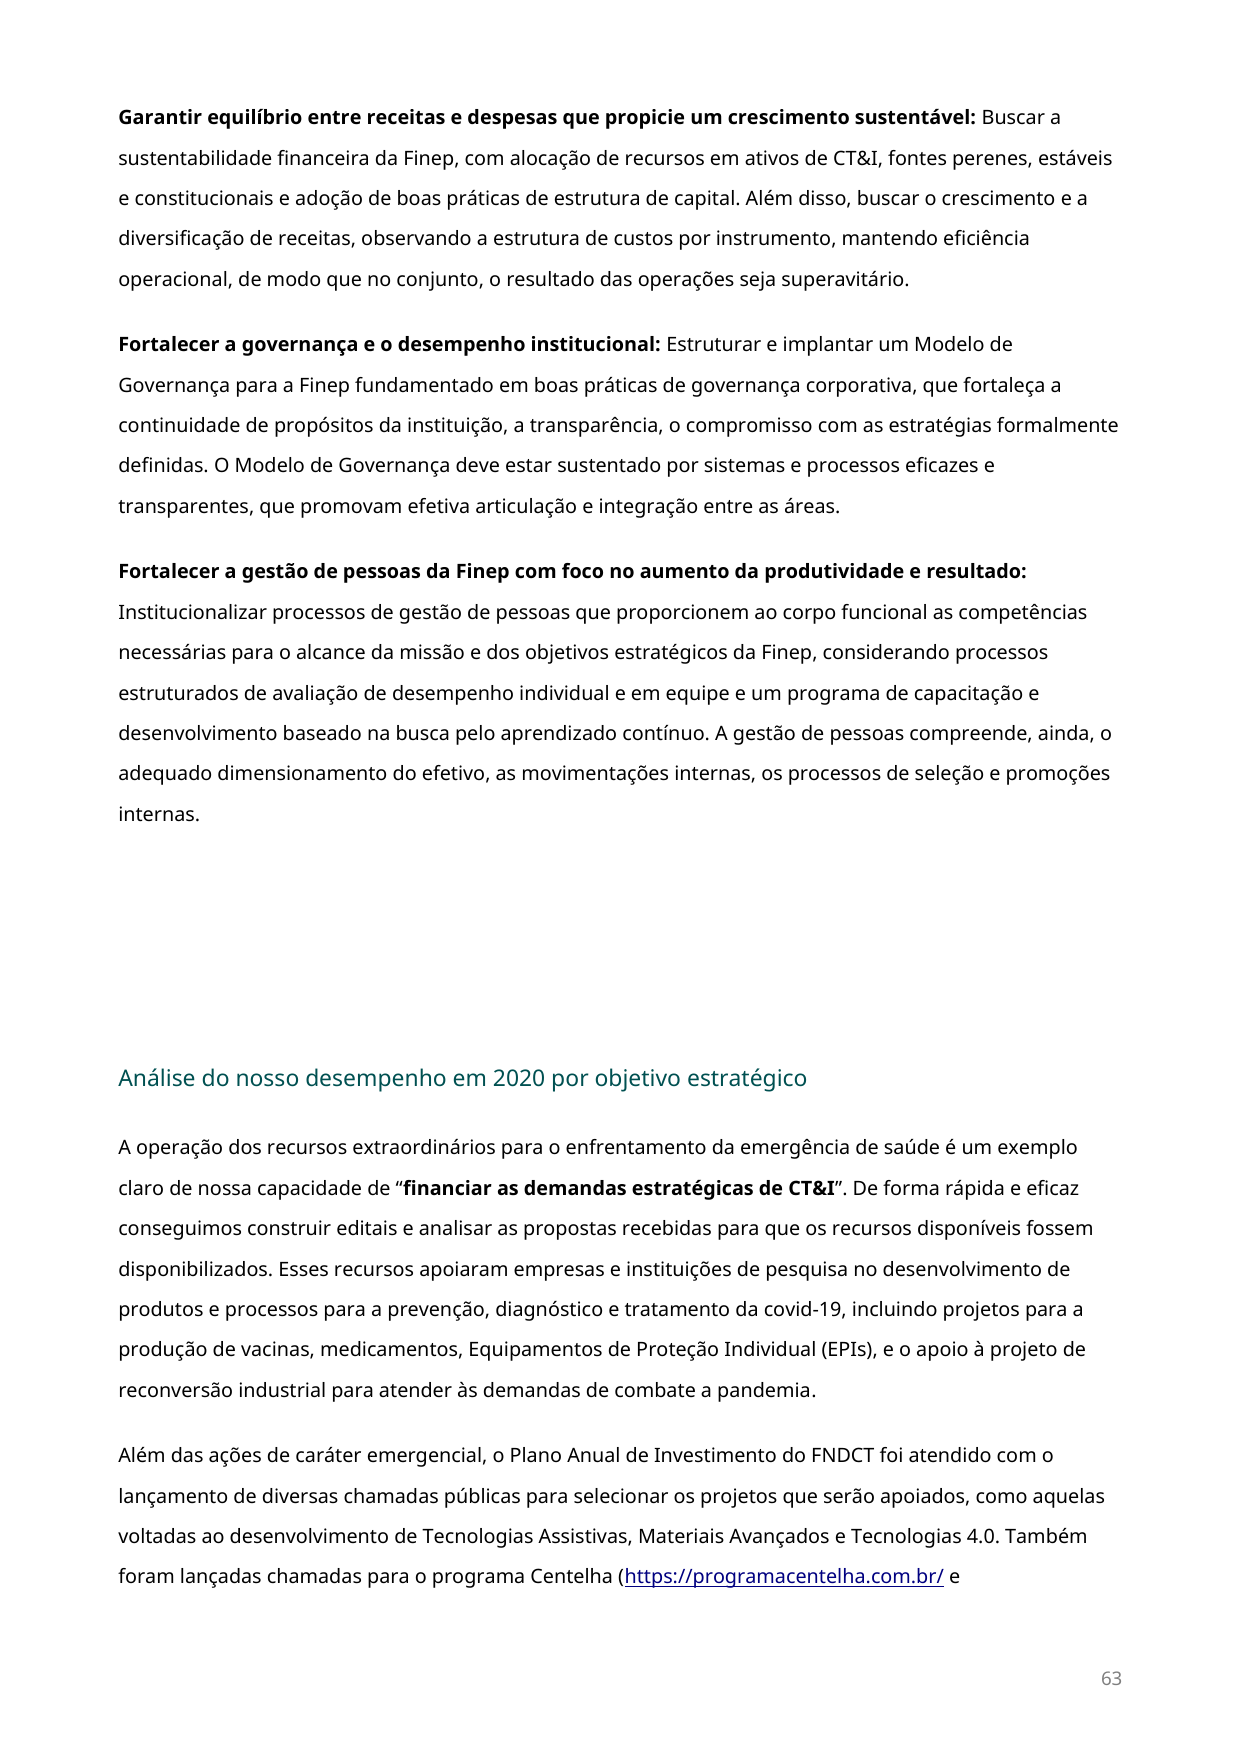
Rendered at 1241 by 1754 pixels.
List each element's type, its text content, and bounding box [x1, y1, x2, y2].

text Análise do nosso desempenho em 2020 por objetivo estratégico [118, 1062, 1122, 1093]
text Além das ações de caráter emergencial, o Plano Anual de Investimento do FNDCT foi atendido com o lançamento de diversas chamadas públicas para selecionar os projetos que serão apoiados, como aquelas voltadas ao desenvolvimento de Tecnologias Assistivas, Materiais Avançados e Tecnologias 4.0. Também foram lançadas chamadas para o programa Centelha (https://programacentelha.com.br/ e [118, 1442, 1122, 1590]
text Fortalecer a governança e o desempenho institucional: Estruturar e implantar um Modelo de Governança para a Finep fundamentado em boas práticas de governança corporativa, que fortaleça a continuidade de propósitos da instituição, a transparência, o compromisso com as estratégias formalmente definidas. O Modelo de Governança deve estar sustentado por sistemas e processos eficazes e transparentes, que promovam efetiva articulação e integração entre as áreas. [118, 331, 1122, 519]
text Garantir equilíbrio entre receitas e despesas que propicie um crescimento sustentável: Buscar a sustentabilidade financeira da Finep, com alocação de recursos em ativos de CT&I, fontes perenes, estáveis e constitucionais e adoção de boas práticas de estrutura de capital. Além disso, buscar o crescimento e a diversificação de receitas, observando a estrutura de custos por instrumento, mantendo eficiência operacional, de modo que no conjunto, o resultado das operações seja superavitário. [118, 103, 1122, 292]
text A operação dos recursos extraordinários para o enfrentamento da emergência de saúde é um exemplo claro de nossa capacidade de “financiar as demandas estratégicas de CT&I”. De forma rápida e eficaz conseguimos construir editais e analisar as propostas recebidas para que os recursos disponíveis fossem disponibilizados. Esses recursos apoiaram empresas e instituições de pesquisa no desenvolvimento de produtos e processos para a prevenção, diagnóstico e tratamento da covid-19, incluindo projetos para a produção de vacinas, medicamentos, Equipamentos de Proteção Individual (EPIs), e o apoio à projeto de reconversão industrial para atender às demandas de combate a pandemia. [118, 1134, 1122, 1403]
text Fortalecer a gestão de pessoas da Finep com foco no aumento da produtividade e resultado: Institucionalizar processos de gestão de pessoas que proporcionem ao corpo funcional as competências necessárias para o alcance da missão e dos objetivos estratégicos da Finep, considerando processos estruturados de avaliação de desempenho individual e em equipe e um programa de capacitação e desenvolvimento baseado na busca pelo aprendizado contínuo. A gestão de pessoas compreende, ainda, o adequado dimensionamento do efetivo, as movimentações internas, os processos de seleção e promoções internas. [118, 558, 1122, 827]
